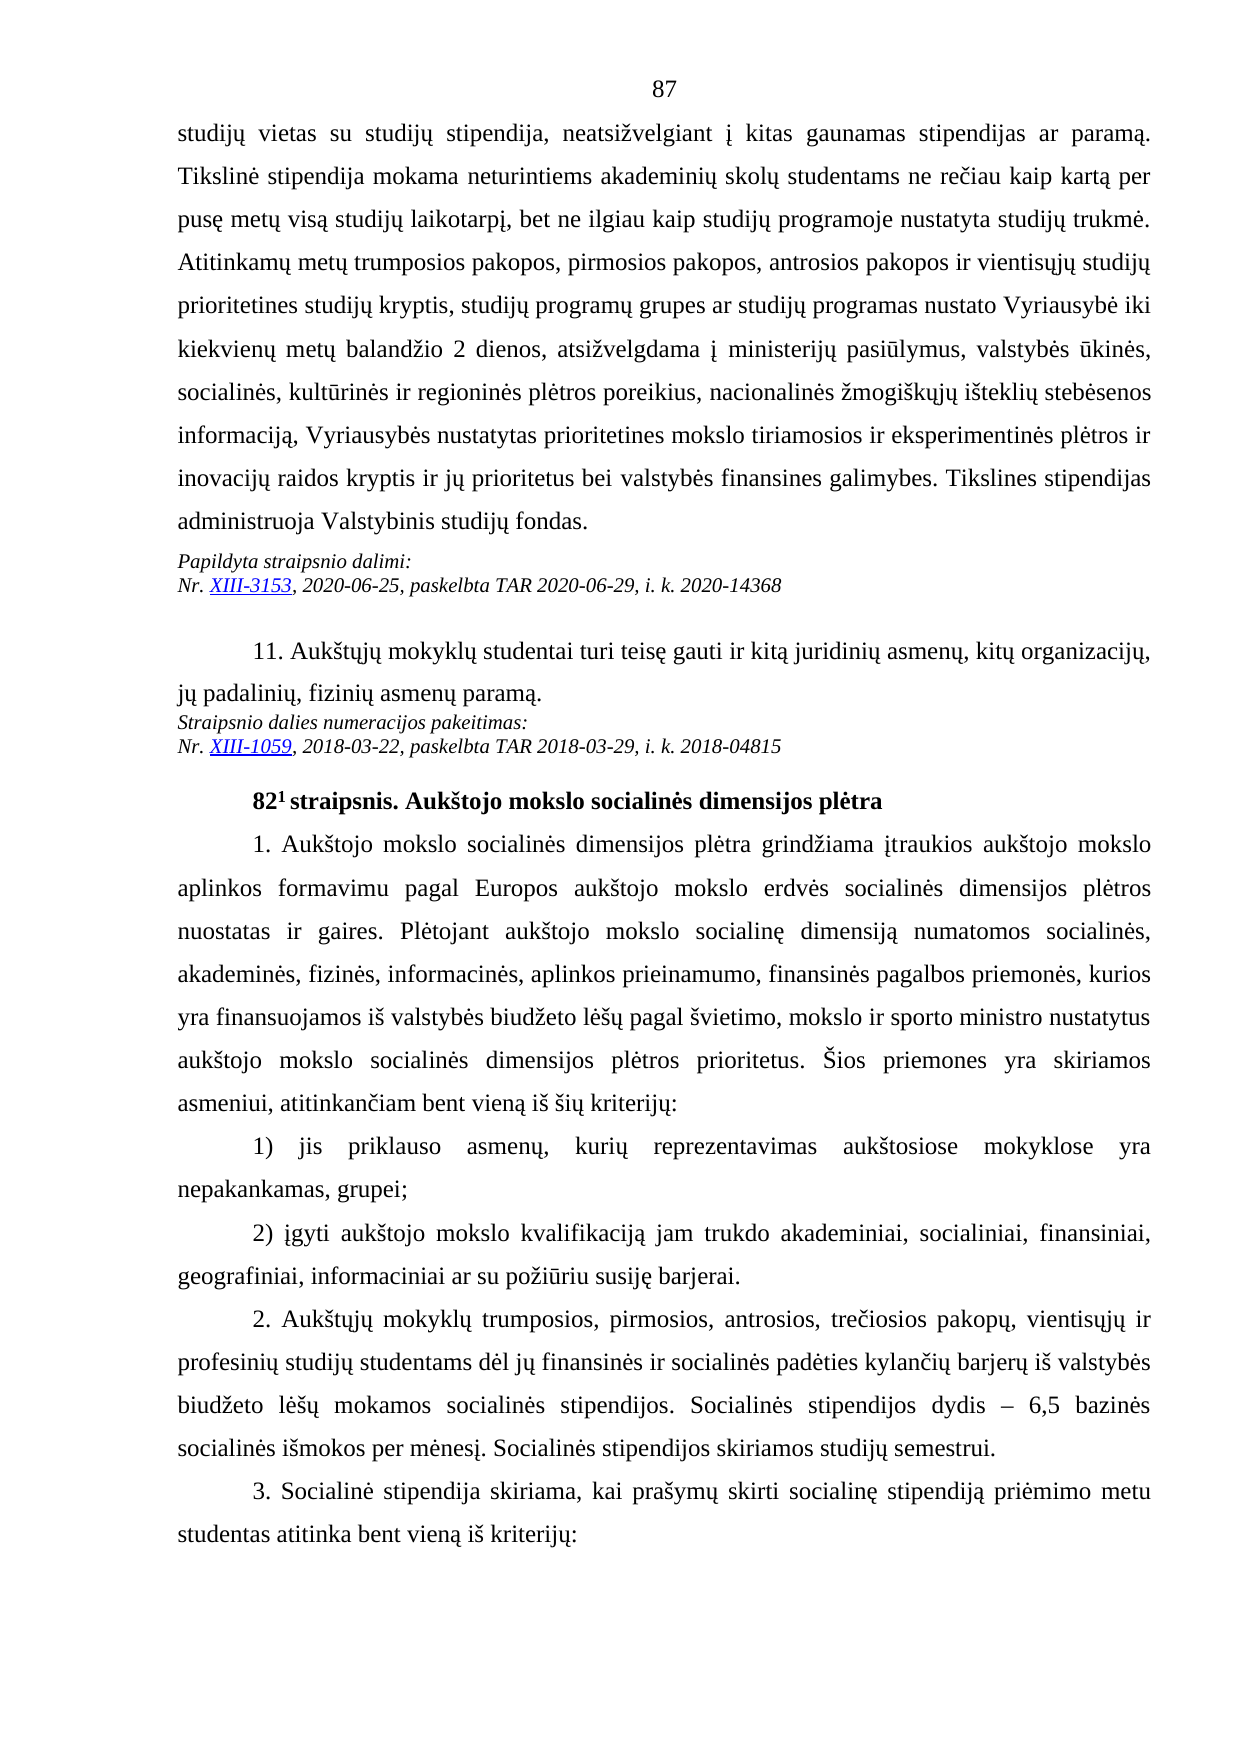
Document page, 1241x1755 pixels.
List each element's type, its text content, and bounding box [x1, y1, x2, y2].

text Nr. XIII-1059, 2018-03-22, paskelbta TAR 2018-03-29, i. k. 2018-04815 [177, 734, 1152, 758]
text 11. Aukštųjų mokyklų studentai turi teisę gauti ir kitą juridinių asmenų, kitų organizacijų, jų padalinių, fizinių asmenų paramą. [177, 626, 1152, 709]
text 821 straipsnis. Aukštojo mokslo socialinės dimensijos plėtra [177, 786, 1152, 815]
text 1. Aukštojo mokslo socialinės dimensijos plėtra grindžiama įtraukios aukštojo mokslo aplinkos formavimu pagal Europos aukštojo mokslo erdvės socialinės dimensijos plėtros nuostatas ir gaires. Plėtojant aukštojo mokslo socialinę dimensiją numatomos socialinės, akademinės, fizinės, informacinės, aplinkos prieinamumo, finansinės pagalbos priemonės, kurios yra finansuojamos iš valstybės biudžeto lėšų pagal švietimo, mokslo ir sporto ministro nustatytus aukštojo mokslo socialinės dimensijos plėtros prioritetus. Šios priemones yra skiriamos asmeniui, atitinkančiam bent vieną iš šių kriterijų: [177, 829, 1152, 1117]
text 2) įgyti aukštojo mokslo kvalifikaciją jam trukdo akademiniai, socialiniai, finansiniai, geografiniai, informaciniai ar su požiūriu susiję barjerai. [177, 1218, 1152, 1289]
text Straipsnio dalies numeracijos pakeitimas: [177, 709, 1152, 734]
text 3. Socialinė stipendija skiriama, kai prašymų skirti socialinę stipendiją priėmimo metu studentas atitinka bent vieną iš kriterijų: [177, 1476, 1152, 1548]
text Nr. XIII-3153, 2020-06-25, paskelbta TAR 2020-06-29, i. k. 2020-14368 [177, 573, 1152, 597]
text 2. Aukštųjų mokyklų trumposios, pirmosios, antrosios, trečiosios pakopų, vientisųjų ir profesinių studijų studentams dėl jų finansinės ir socialinės padėties kylančių barjerų iš valstybės biudžeto lėšų mokamos socialinės stipendijos. Socialinės stipendijos dydis – 6,5 bazinės socialinės išmokos per mėnesį. Socialinės stipendijos skiriamos studijų semestrui. [177, 1304, 1152, 1462]
text studijų vietas su studijų stipendija, neatsižvelgiant į kitas gaunamas stipendijas ar paramą. Tikslinė stipendija mokama neturintiems akademinių skolų studentams ne rečiau kaip kartą per pusę metų visą studijų laikotarpį, bet ne ilgiau kaip studijų programoje nustatyta studijų trukmė. Atitinkamų metų trumposios pakopos, pirmosios pakopos, antrosios pakopos ir vientisųjų studijų prioritetines studijų kryptis, studijų programų grupes ar studijų programas nustato Vyriausybė iki kiekvienų metų balandžio 2 dienos, atsižvelgdama į ministerijų pasiūlymus, valstybės ūkinės, socialinės, kultūrinės ir regioninės plėtros poreikius, nacionalinės žmogiškųjų išteklių stebėsenos informaciją, Vyriausybės nustatytas prioritetines mokslo tiriamosios ir eksperimentinės plėtros ir inovacijų raidos kryptis ir jų prioritetus bei valstybės finansines galimybes. Tikslines stipendijas administruoja Valstybinis studijų fondas. [177, 118, 1152, 535]
text 1) jis priklauso asmenų, kurių reprezentavimas aukštosiose mokyklose yra nepakankamas, grupei; [177, 1131, 1152, 1203]
text Papildyta straipsnio dalimi: [177, 549, 1152, 573]
